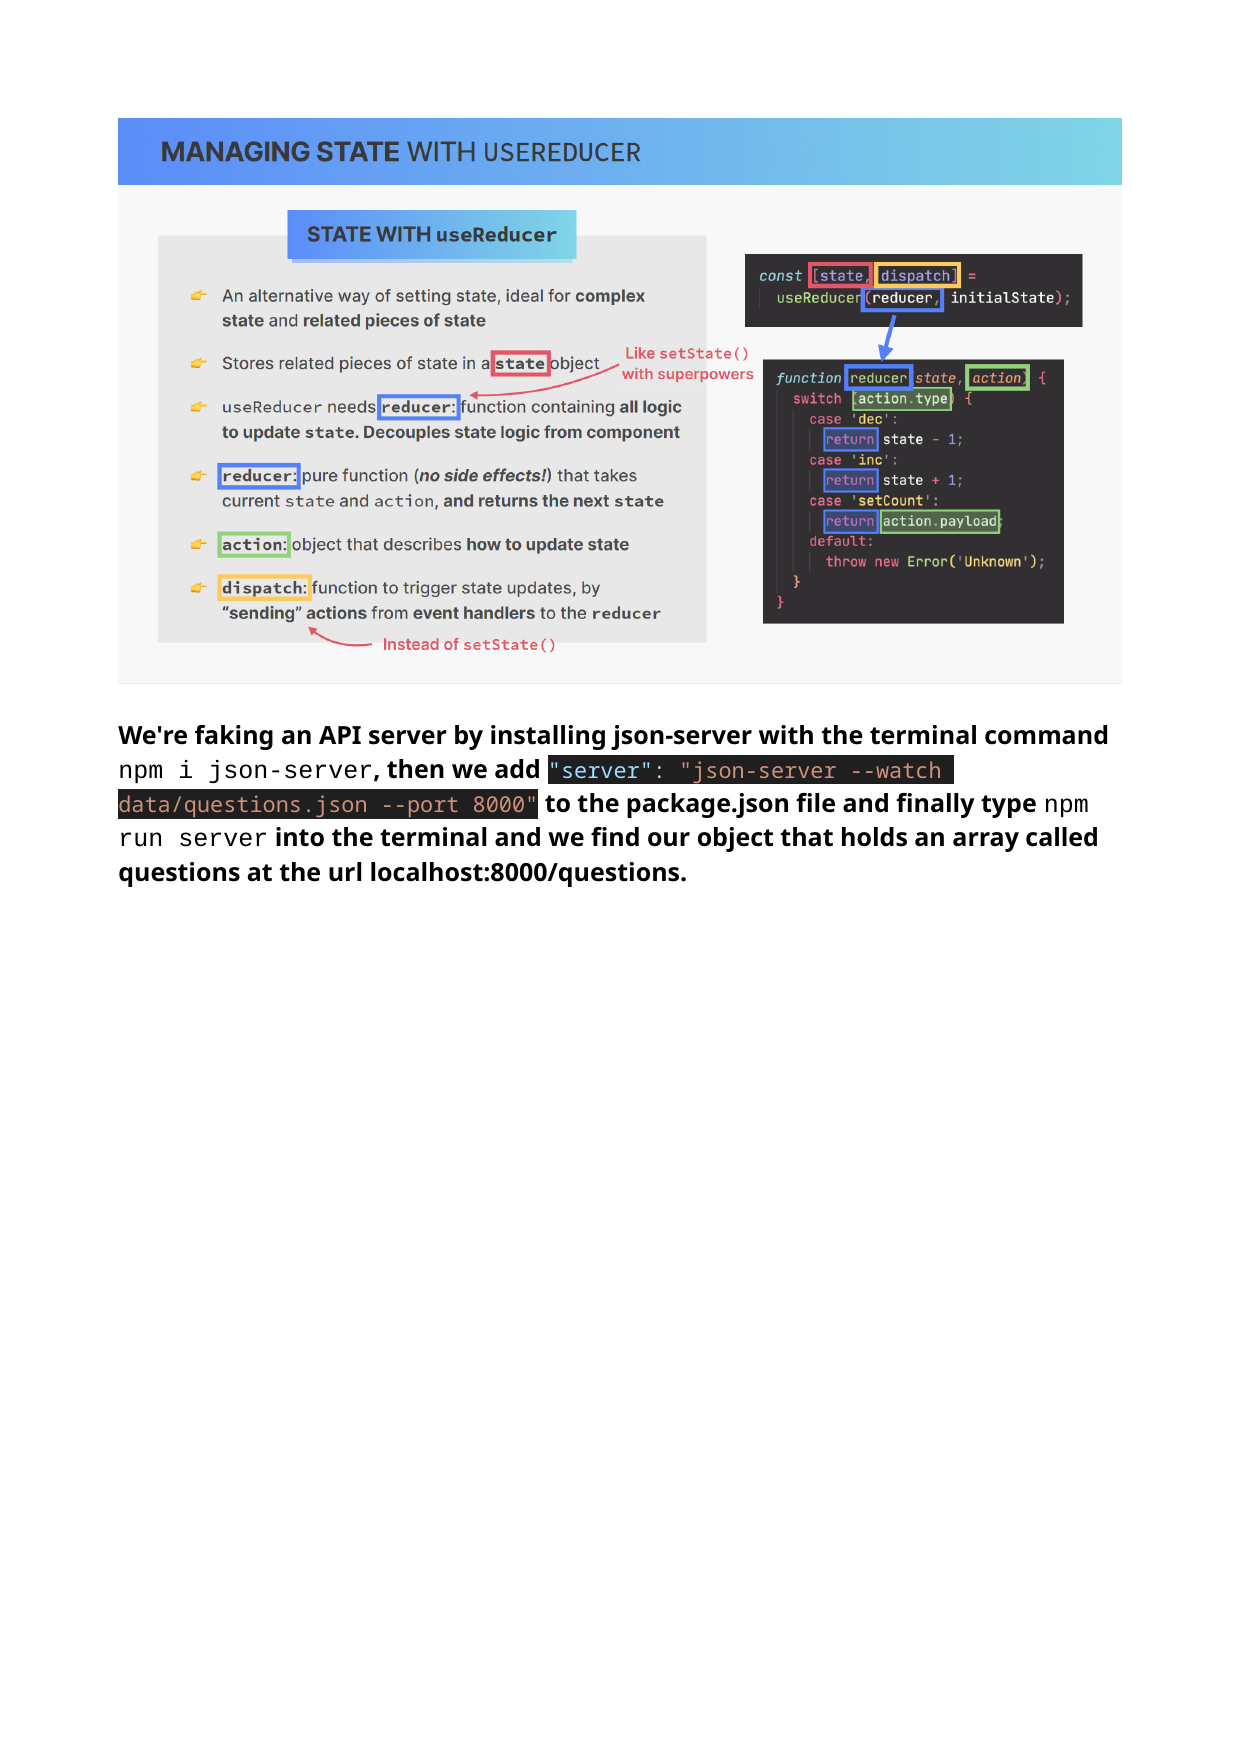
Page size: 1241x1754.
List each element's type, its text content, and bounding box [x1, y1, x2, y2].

text We're faking an API server by installing json-server with the terminal command npm i json-server, then we add "server": "json-server --watch data/questions.json --port 8000" to the package.json file and finally type npm run server into the terminal and we find our object that holds an array called questions at the url localhost:8000/questions. [118, 717, 1122, 888]
picture [118, 118, 1122, 684]
